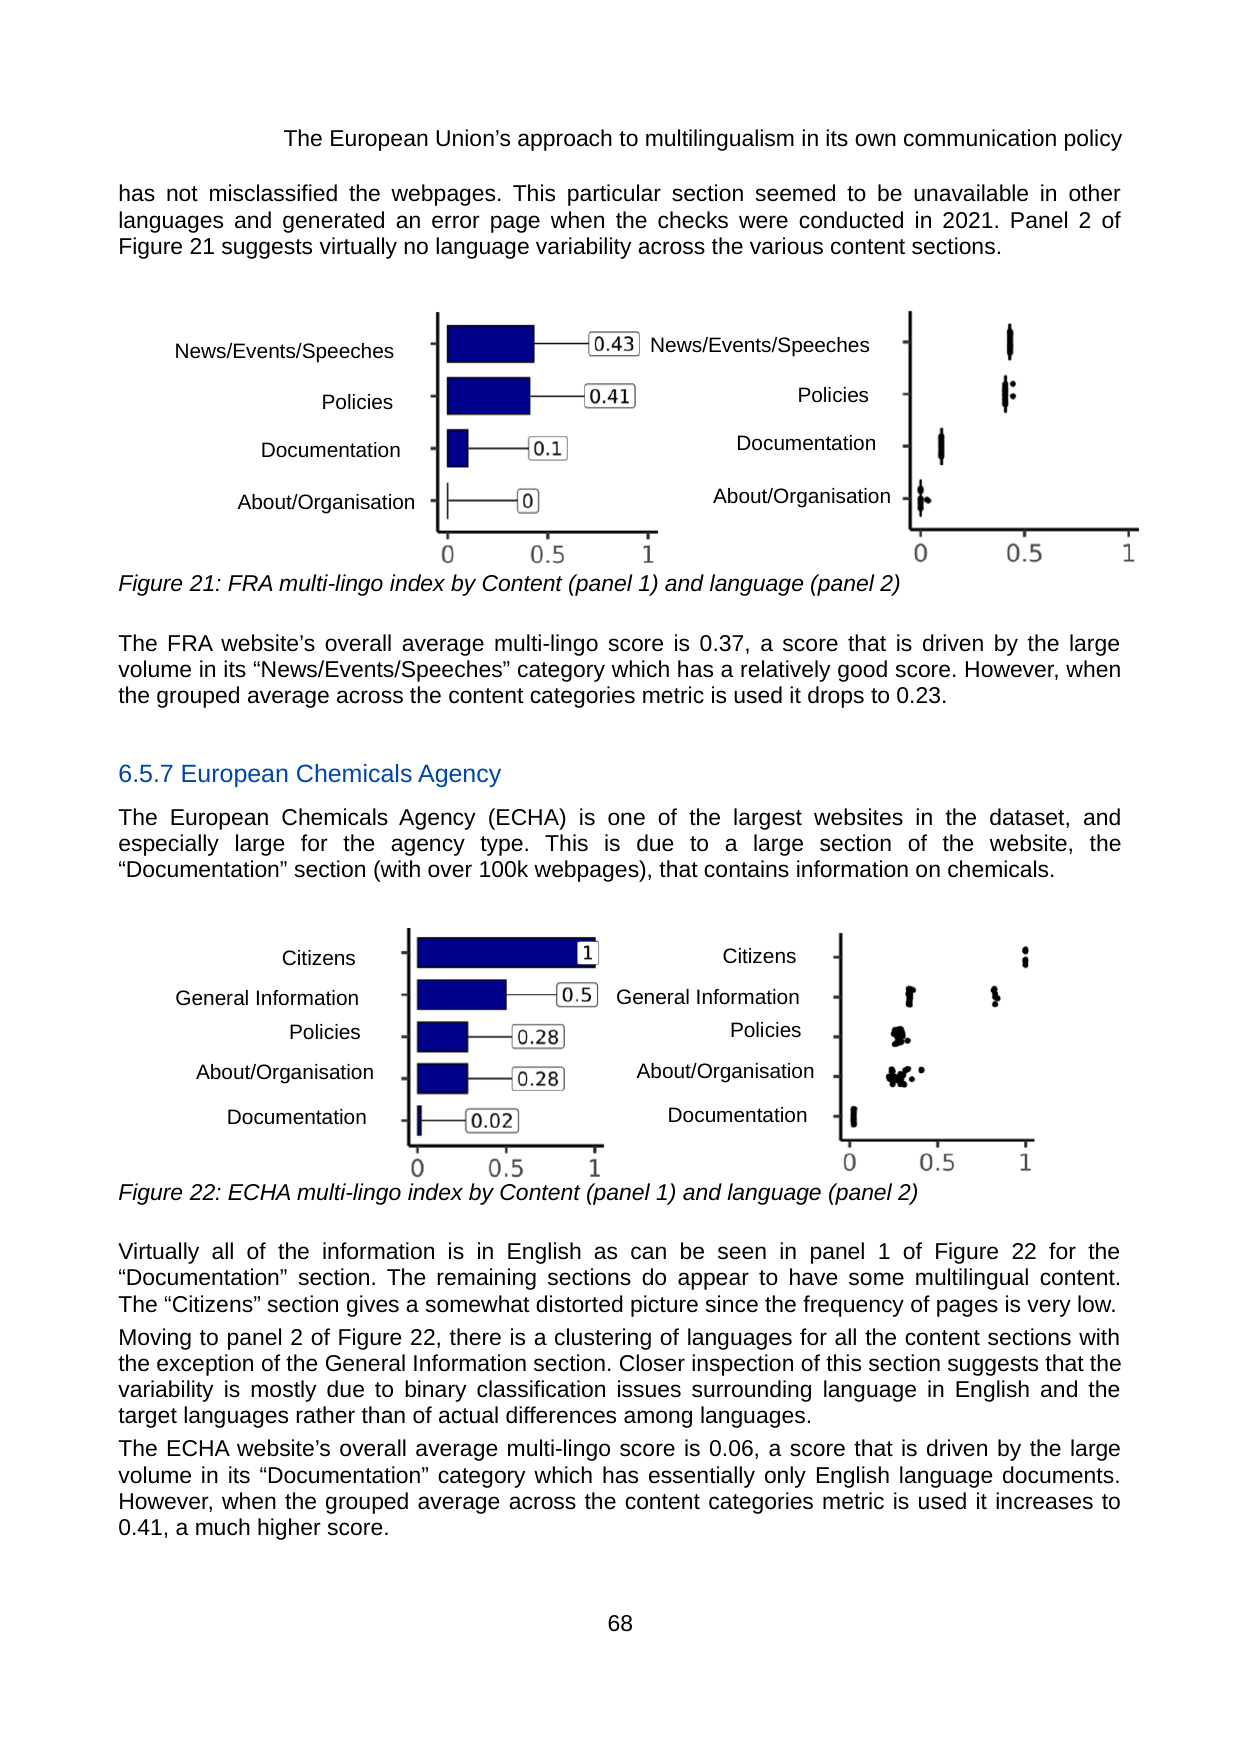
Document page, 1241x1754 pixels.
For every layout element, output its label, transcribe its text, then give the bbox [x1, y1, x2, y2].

text The FRA website’s overall average multi-lingo score is 0.37, a score that is driven by the large volume in its “News/Events/Speeches” category which has a relatively good score. However, when the grouped average across the content categories metric is used it drops to 0.23. [118, 629, 1122, 709]
text Moving to panel 2 of Figure 22, there is a clustering of languages for all the content sections with the exception of the General Information section. Closer inspection of this section suggests that the variability is mostly due to binary classification issues surrounding language in English and the target languages rather than of actual differences among languages. [118, 1323, 1122, 1429]
text Figure 21: FRA multi-lingo index by Content (panel 1) and language (panel 2) [118, 571, 1168, 597]
text The ECHA website’s overall average multi-lingo score is 0.06, a score that is driven by the large volume in its “Documentation” category which has essentially only English language documents. However, when the grouped average across the content categories metric is used it increases to 0.41, a much higher score. [118, 1435, 1122, 1541]
text Virtually all of the information is in English as can be seen in panel 1 of Figure 22 for the “Documentation” section. The remaining sections do appear to have some multilingual content. The “Citizens” section gives a somewhat distorted picture since the frequency of pages is very low. [118, 1238, 1122, 1317]
picture [397, 928, 606, 1179]
text has not misclassified the webpages. This particular section seemed to be unavailable in other languages and generated an error page when the checks were conducted in 2021. Panel 2 of Figure 21 suggests virtually no language variability across the various content sections. [118, 180, 1122, 259]
picture [831, 925, 1041, 1175]
text Figure 22: ECHA multi-lingo index by Content (panel 1) and language (panel 2) [118, 1179, 1041, 1205]
picture [900, 301, 1144, 571]
text The European Chemicals Agency (ECHA) is one of the largest websites in the dataset, and especially large for the agency type. This is due to a large section of the website, the “Documentation” section (with over 100k webpages), that contains information on chemicals. [118, 804, 1122, 883]
picture [425, 304, 661, 569]
subtitle 6.5.7 European Chemicals Agency [118, 759, 1122, 788]
